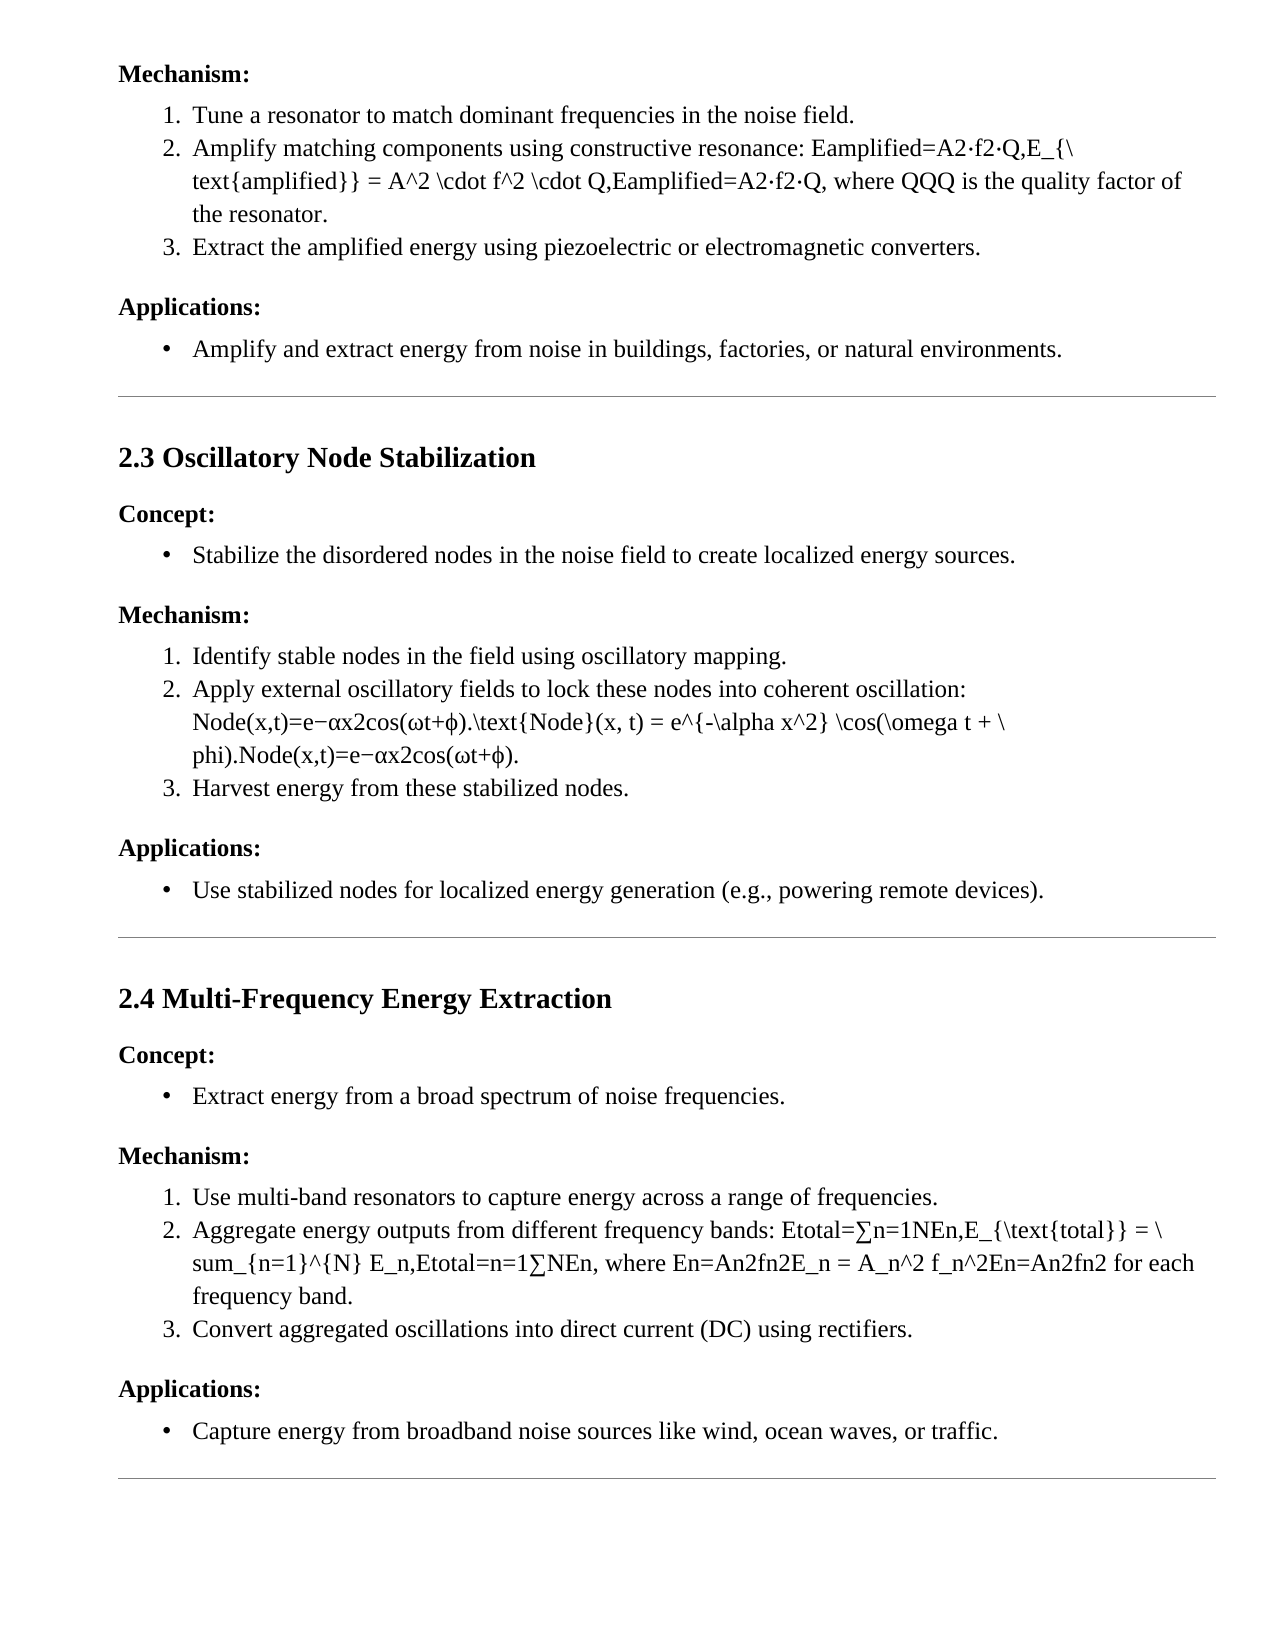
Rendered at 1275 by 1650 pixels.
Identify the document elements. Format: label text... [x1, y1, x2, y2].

subtitle Mechanism: [118, 59, 1216, 88]
list Capture energy from broadband noise sources like wind, ocean waves, or traffic. [162, 1416, 1216, 1444]
list Aggregate energy outputs from different frequency bands: Etotal=∑n=1NEn,E_{\text{total}} = \sum_{n=1}^{N} E_n,Etotal​=n=1∑N​En​, where En=An2fn2E_n = A_n^2 f_n^2En​=An2​fn2​ for each frequency band. [162, 1215, 1216, 1310]
list Apply external oscillatory fields to lock these nodes into coherent oscillation: Node(x,t)=e−αx2cos⁡(ωt+ϕ).\text{Node}(x, t) = e^{-\alpha x^2} \cos(\omega t + \phi).Node(x,t)=e−αx2cos(ωt+ϕ). [162, 674, 1216, 769]
subtitle Applications: [118, 833, 1216, 862]
list Stabilize the disordered nodes in the noise field to create localized energy sources. [162, 540, 1216, 569]
subtitle 2.4 Multi-Frequency Energy Extraction [118, 981, 1216, 1015]
list Use stabilized nodes for localized energy generation (e.g., powering remote devices). [162, 875, 1216, 903]
list Use multi-band resonators to capture energy across a range of frequencies. [162, 1182, 1216, 1211]
subtitle Applications: [118, 292, 1216, 321]
list Amplify and extract energy from noise in buildings, factories, or natural environments. [162, 334, 1216, 362]
list Extract energy from a broad spectrum of noise frequencies. [162, 1081, 1216, 1110]
subtitle Applications: [118, 1374, 1216, 1403]
list Tune a resonator to match dominant frequencies in the noise field. [162, 100, 1216, 129]
list Harvest energy from these stabilized nodes. [162, 773, 1216, 802]
subtitle Concept: [118, 1040, 1216, 1068]
list Convert aggregated oscillations into direct current (DC) using rectifiers. [162, 1314, 1216, 1343]
list Extract the amplified energy using piezoelectric or electromagnetic converters. [162, 232, 1216, 261]
list Identify stable nodes in the field using oscillatory mapping. [162, 641, 1216, 670]
subtitle Concept: [118, 499, 1216, 527]
subtitle Mechanism: [118, 1141, 1216, 1170]
list Amplify matching components using constructive resonance: Eamplified=A2⋅f2⋅Q,E_{\text{amplified}} = A^2 \cdot f^2 \cdot Q,Eamplified​=A2⋅f2⋅Q, where QQQ is the quality factor of the resonator. [162, 133, 1216, 228]
subtitle Mechanism: [118, 600, 1216, 629]
subtitle 2.3 Oscillatory Node Stabilization [118, 440, 1216, 474]
